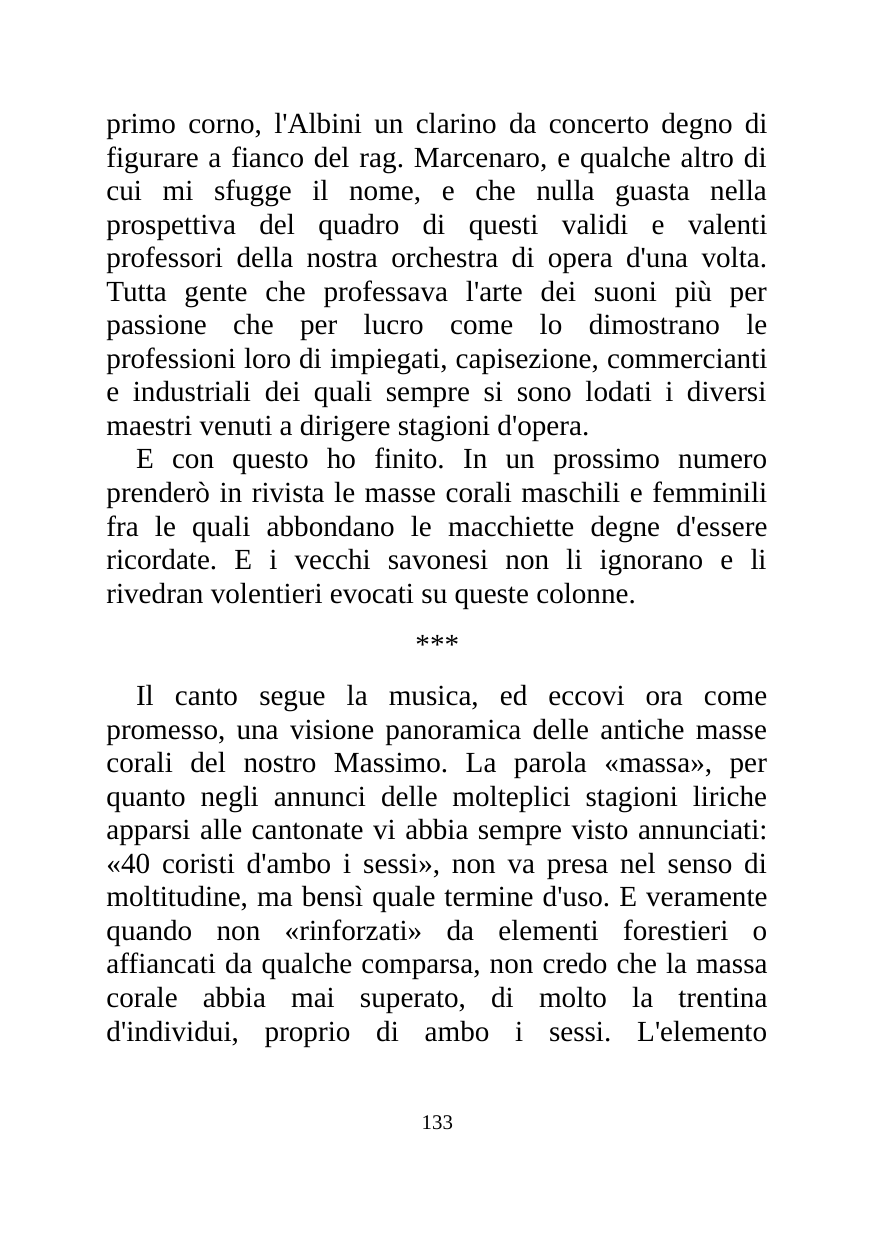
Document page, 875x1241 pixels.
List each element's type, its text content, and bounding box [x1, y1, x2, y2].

text E con questo ho finito. In un prossimo numero prenderò in rivista le masse corali maschili e femminili fra le quali abbondano le macchiette degne d'essere ricordate. E i vecchi savonesi non li ignorano e li rivedran volentieri evocati su queste colonne. [106, 442, 768, 609]
text Il canto segue la musica, ed eccovi ora come promesso, una visione panoramica delle antiche masse corali del nostro Massimo. La parola «massa», per quanto negli annunci delle molteplici stagioni liriche apparsi alle cantonate vi abbia sempre visto annunciati: «40 coristi d'ambo i sessi», non va presa nel senso di moltitudine, ma bensì quale termine d'uso. E veramente quando non «rinforzati» da elementi forestieri o affiancati da qualche comparsa, non credo che la massa corale abbia mai superato, di molto la trentina d'individui, proprio di ambo i sessi. L'elemento [106, 678, 768, 1047]
text *** [106, 627, 768, 661]
text primo corno, l'Albini un clarino da concerto degno di figurare a fianco del rag. Marcenaro, e qualche altro di cui mi sfugge il nome, e che nulla guasta nella prospettiva del quadro di questi validi e valenti professori della nostra orchestra di opera d'una volta. Tutta gente che professava l'arte dei suoni più per passione che per lucro come lo dimostrano le professioni loro di impiegati, capisezione, commercianti e industriali dei quali sempre si sono lodati i diversi maestri venuti a dirigere stagioni d'opera. [106, 106, 768, 442]
